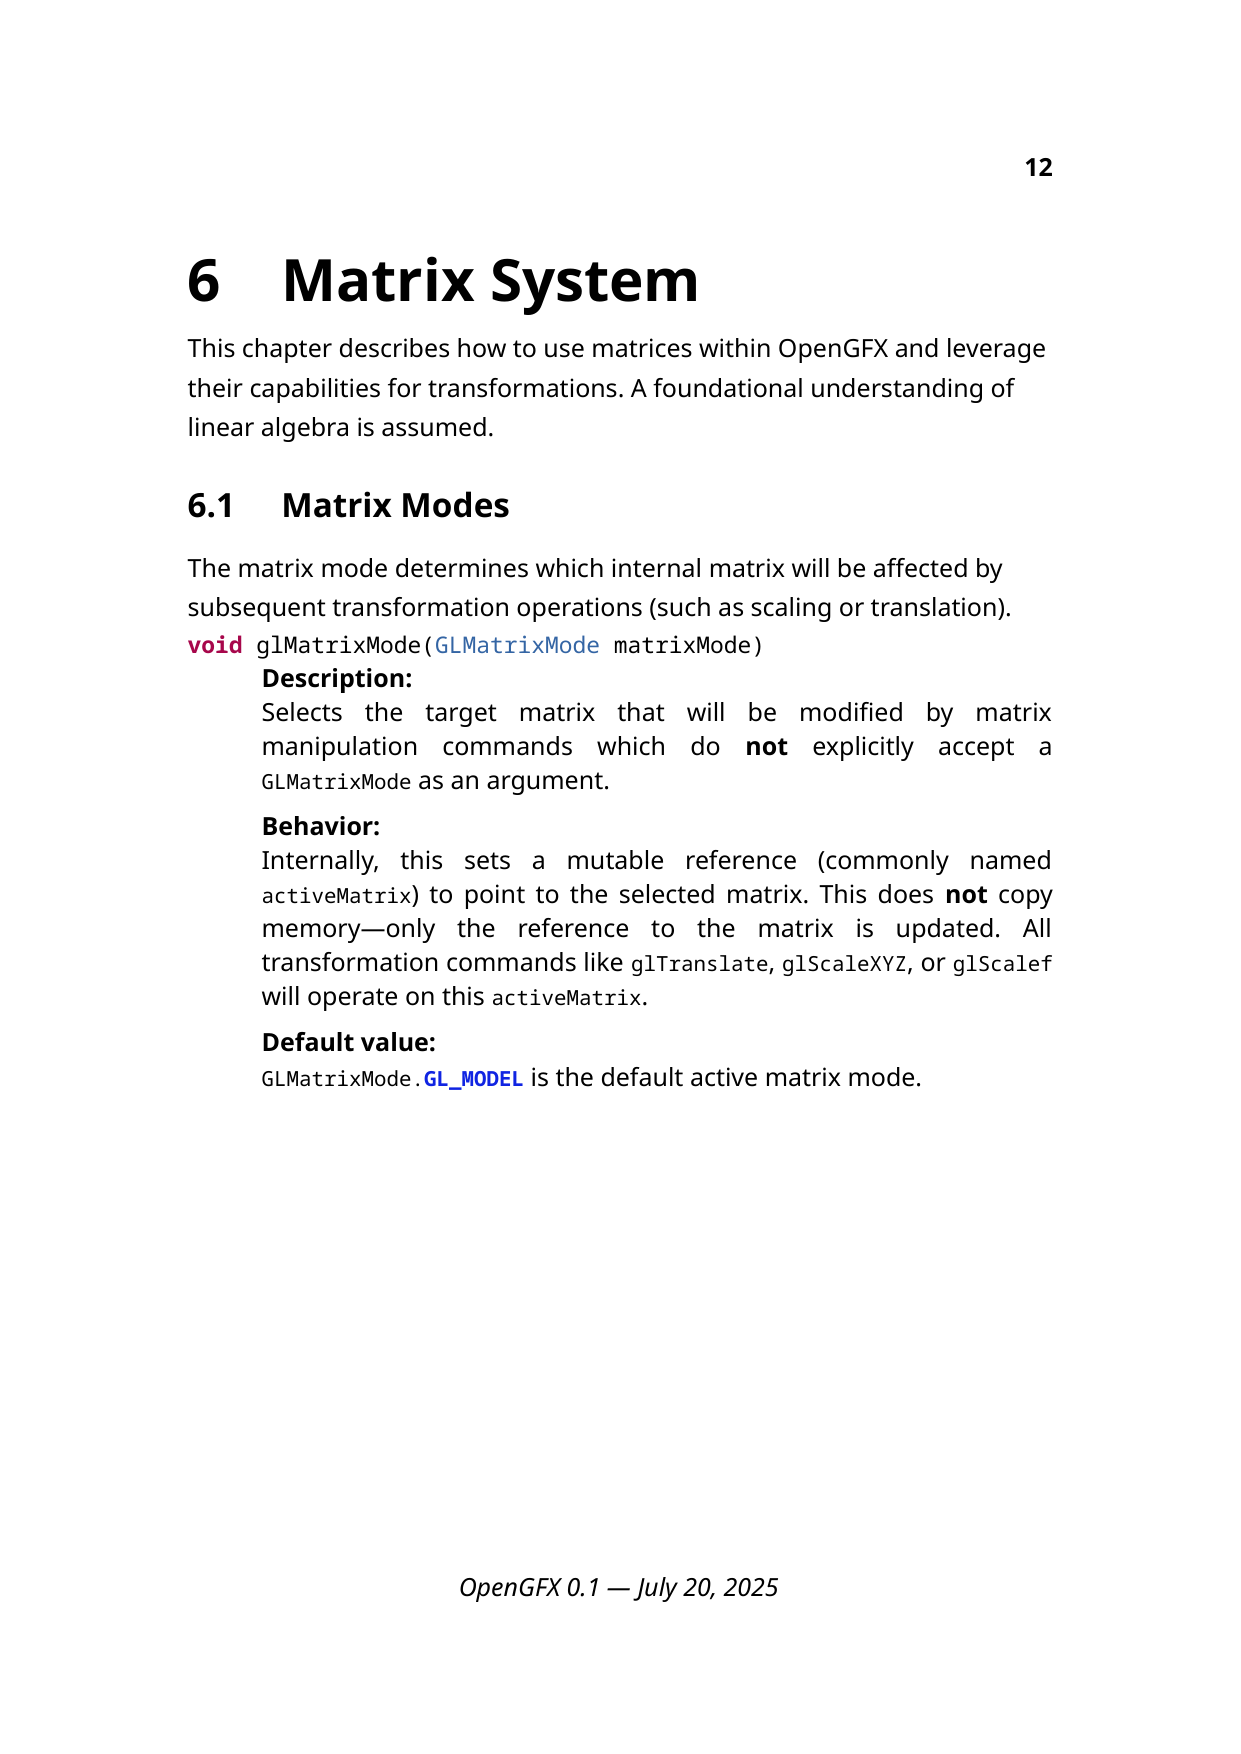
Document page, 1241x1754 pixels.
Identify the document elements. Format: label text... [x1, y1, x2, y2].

text The matrix mode determines which internal matrix will be affected by subsequent transformation operations (such as scaling or translation). [187, 551, 1053, 624]
subtitle 6 Matrix System [187, 239, 1053, 318]
text Behavior: [261, 809, 1053, 843]
text GLMatrixMode.GL_MODEL is the default active matrix mode. [261, 1059, 1053, 1093]
text Default value: [261, 1025, 1053, 1059]
text This chapter describes how to use matrices within OpenGFX and leverage their capabilities for transformations. A foundational understanding of linear algebra is assumed. [187, 331, 1053, 443]
subtitle 6.1 Matrix Modes [187, 482, 1053, 527]
text Description: [261, 661, 1053, 694]
text Internally, this sets a mutable reference (commonly named activeMatrix) to point to the selected matrix. This does not copy memory—only the reference to the matrix is updated. All transformation commands like glTranslate, glScaleXYZ, or glScalef will operate on this activeMatrix. [261, 843, 1053, 1013]
text Selects the target matrix that will be modified by matrix manipulation commands which do not explicitly accept a GLMatrixMode as an argument. [261, 694, 1053, 797]
text void glMatrixMode(GLMatrixMode matrixMode) [187, 629, 1053, 661]
